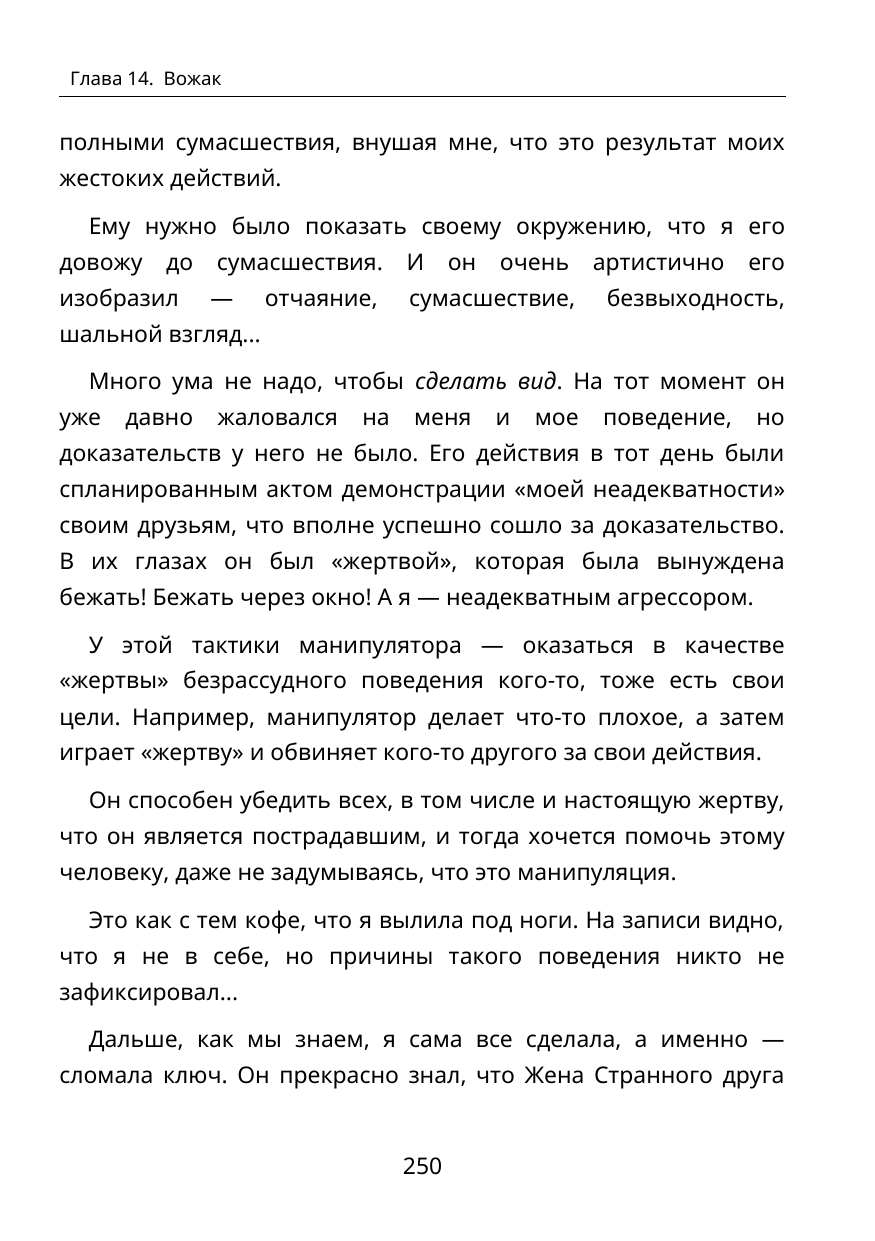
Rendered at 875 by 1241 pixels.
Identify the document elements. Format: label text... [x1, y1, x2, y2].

text полными сумасшествия, внушая мне, что это результат моих жестоких действий. [59, 126, 786, 193]
text Дальше, как мы знаем, я сама все сделала, а именно — сломала ключ. Он прекрасно знал, что Жена Странного друга [59, 1023, 786, 1090]
text Много ума не надо, чтобы сделать вид. На тот момент он уже давно жаловался на меня и мое поведение, но доказательств у него не было. Его действия в тот день были спланированным актом демонстрации «моей неадекватности» своим друзьям, что вполне успешно сошло за доказательство. В их глазах он был «жертвой», которая была вынуждена бежать! Бежать через окно! А я — неадекватным агрессором. [59, 365, 786, 612]
text Он способен убедить всех, в том числе и настоящую жертву, что он является пострадавшим, и тогда хочется помочь этому человеку, даже не задумываясь, что это манипуляция. [59, 784, 786, 887]
text Ему нужно было показать своему окружению, что я его довожу до сумасшествия. И он очень артистично его изобразил — отчаяние, сумасшествие, безвыходность, шальной взгляд... [59, 210, 786, 349]
text У этой тактики манипулятора — оказаться в качестве «жертвы» безрассудного поведения кого-то, тоже есть свои цели. Например, манипулятор делает что-то плохое, а затем играет «жертву» и обвиняет кого-то другого за свои действия. [59, 628, 786, 768]
text Это как с тем кофе, что я вылила под ноги. На записи видно, что я не в себе, но причины такого поведения никто не зафиксировал... [59, 904, 786, 1007]
